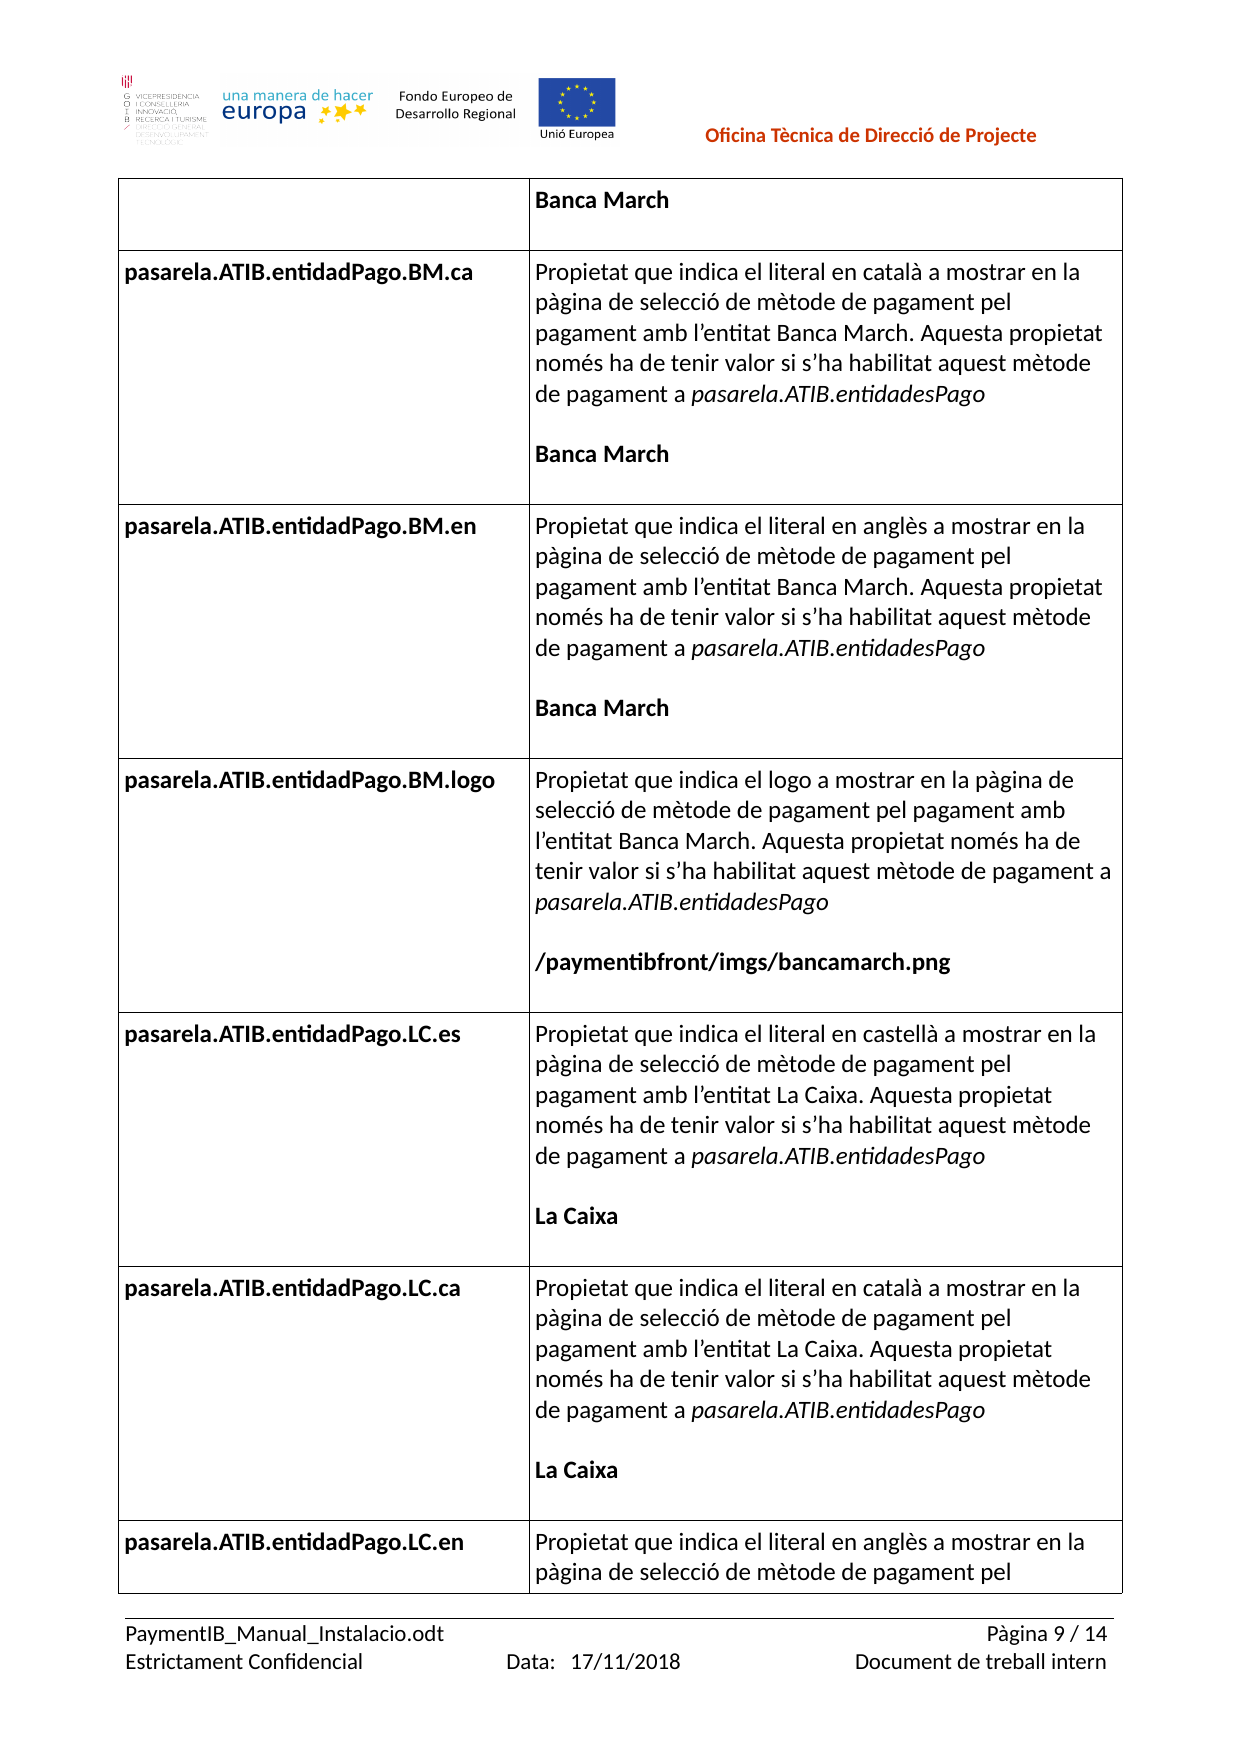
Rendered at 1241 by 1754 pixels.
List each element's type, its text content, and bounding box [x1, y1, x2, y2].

table_cell Propietat que indica el literal en anglès a mostrar en la pàgina de selecció de mètode de pagament pel pagament amb l’entitat Banca March. Aquesta propietat només ha de tenir valor si s’ha habilitat aquest mètode de pagament a pasarela.ATIB.entidadesPago Banca March [530, 505, 1122, 758]
table_cell Propietat que indica el literal en català a mostrar en la pàgina de selecció de mètode de pagament pel pagament amb l’entitat La Caixa. Aquesta propietat només ha de tenir valor si s’ha habilitat aquest mètode de pagament a pasarela.ATIB.entidadesPago La Caixa [530, 1267, 1122, 1520]
picture [219, 73, 621, 147]
table_cell Propietat que indica el logo a mostrar en la pàgina de selecció de mètode de pagament pel pagament amb l’entitat Banca March. Aquesta propietat només ha de tenir valor si s’ha habilitat aquest mètode de pagament a pasarela.ATIB.entidadesPago /paymentibfront/imgs/bancamarch.png [530, 759, 1122, 1012]
table_cell pasarela.ATIB.entidadPago.LC.ca [119, 1267, 529, 1520]
table_cell Propietat que indica el literal en català a mostrar en la pàgina de selecció de mètode de pagament pel pagament amb l’entitat Banca March. Aquesta propietat només ha de tenir valor si s’ha habilitat aquest mètode de pagament a pasarela.ATIB.entidadesPago Banca March [530, 251, 1122, 504]
table_cell pasarela.ATIB.entidadPago.BM.logo [119, 759, 529, 1012]
table_cell pasarela.ATIB.entidadPago.LC.es [119, 1013, 529, 1266]
table_cell Propietat que indica el literal en anglès a mostrar en la pàgina de selecció de mètode de pagament pel [530, 1521, 1122, 1593]
table_cell pasarela.ATIB.entidadPago.BM.en [119, 505, 529, 758]
picture [118, 73, 213, 147]
table_cell [119, 179, 529, 250]
table_cell pasarela.ATIB.entidadPago.LC.en [119, 1521, 529, 1593]
table_cell Propietat que indica el literal en castellà a mostrar en la pàgina de selecció de mètode de pagament pel pagament amb l’entitat La Caixa. Aquesta propietat només ha de tenir valor si s’ha habilitat aquest mètode de pagament a pasarela.ATIB.entidadesPago La Caixa [530, 1013, 1122, 1266]
table_cell Banca March [530, 179, 1122, 250]
table_cell pasarela.ATIB.entidadPago.BM.ca [119, 251, 529, 504]
